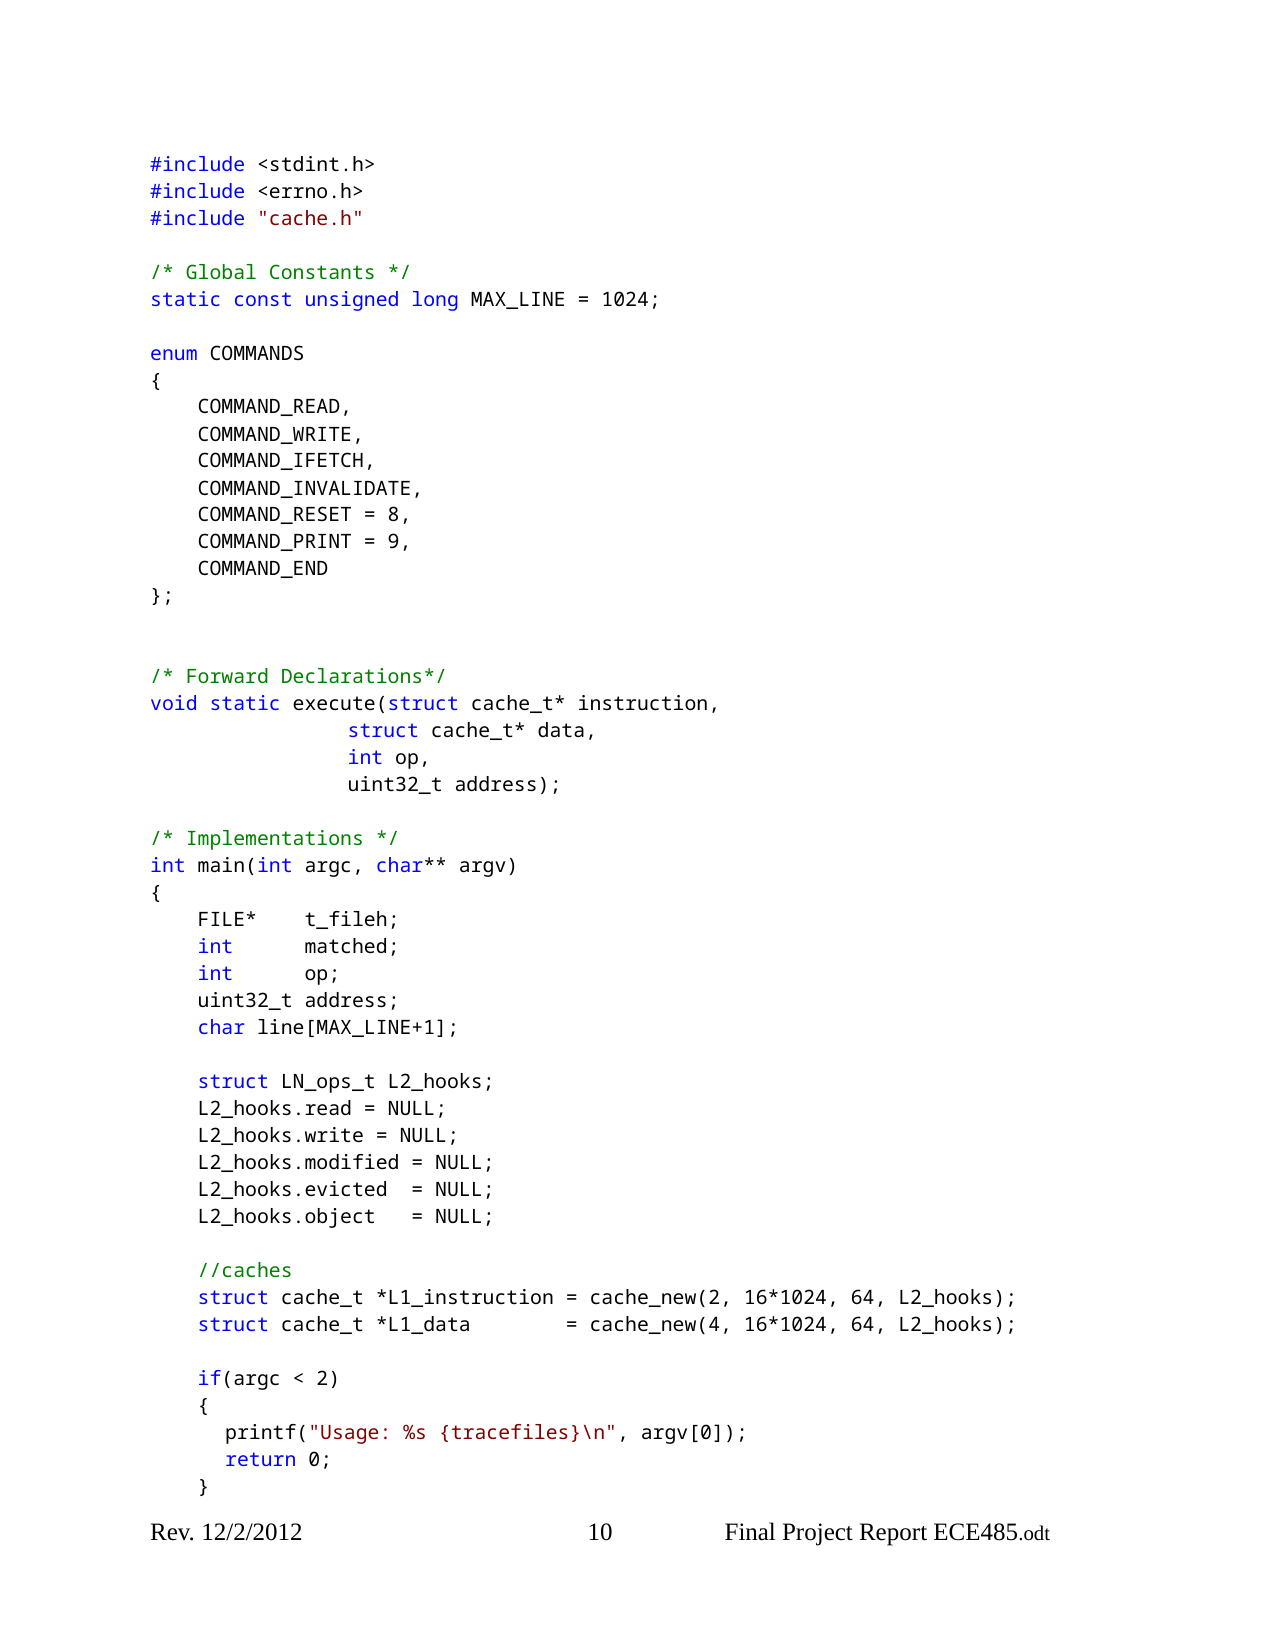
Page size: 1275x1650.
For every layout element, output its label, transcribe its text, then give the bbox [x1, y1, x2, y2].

text { [150, 878, 1125, 905]
text L2_hooks.read = NULL; [150, 1094, 1125, 1121]
text #include "cache.h" [150, 204, 1125, 231]
text //caches [150, 1256, 1125, 1283]
text int matched; [150, 932, 1125, 959]
text COMMAND_INVALIDATE, [150, 474, 1125, 501]
text struct LN_ops_t L2_hooks; [150, 1067, 1125, 1094]
text COMMAND_WRITE, [150, 420, 1125, 447]
text #include <stdint.h> [150, 150, 1125, 177]
text return 0; [150, 1445, 1125, 1472]
text L2_hooks.modified = NULL; [150, 1148, 1125, 1175]
text int op; [150, 959, 1125, 986]
text COMMAND_END [150, 555, 1125, 582]
text FILE* t_fileh; [150, 905, 1125, 932]
text #include <errno.h> [150, 177, 1125, 204]
text struct cache_t *L1_data = cache_new(4, 16*1024, 64, L2_hooks); [150, 1310, 1125, 1337]
text void static execute(struct cache_t* instruction, [150, 689, 1125, 717]
text }; [150, 582, 1125, 609]
text struct cache_t *L1_instruction = cache_new(2, 16*1024, 64, L2_hooks); [150, 1283, 1125, 1310]
text static const unsigned long MAX_LINE = 1024; [150, 285, 1125, 312]
text { [150, 1391, 1125, 1418]
text printf("Usage: %s {tracefiles}\n", argv[0]); [150, 1418, 1125, 1445]
text /* Implementations */ [150, 824, 1125, 851]
text COMMAND_PRINT = 9, [150, 528, 1125, 555]
text int op, [150, 743, 1125, 771]
text COMMAND_IFETCH, [150, 447, 1125, 474]
text enum COMMANDS [150, 339, 1125, 366]
text if(argc < 2) [150, 1364, 1125, 1391]
text /* Forward Declarations*/ [150, 663, 1125, 689]
text /* Global Constants */ [150, 258, 1125, 285]
text L2_hooks.write = NULL; [150, 1121, 1125, 1148]
text } [150, 1472, 1125, 1499]
text int main(int argc, char** argv) [150, 851, 1125, 878]
text L2_hooks.evicted = NULL; [150, 1175, 1125, 1202]
text uint32_t address; [150, 986, 1125, 1013]
text struct cache_t* data, [150, 717, 1125, 743]
text uint32_t address); [150, 771, 1125, 797]
text COMMAND_RESET = 8, [150, 501, 1125, 528]
text char line[MAX_LINE+1]; [150, 1013, 1125, 1040]
text COMMAND_READ, [150, 393, 1125, 420]
text { [150, 366, 1125, 393]
text L2_hooks.object = NULL; [150, 1202, 1125, 1229]
